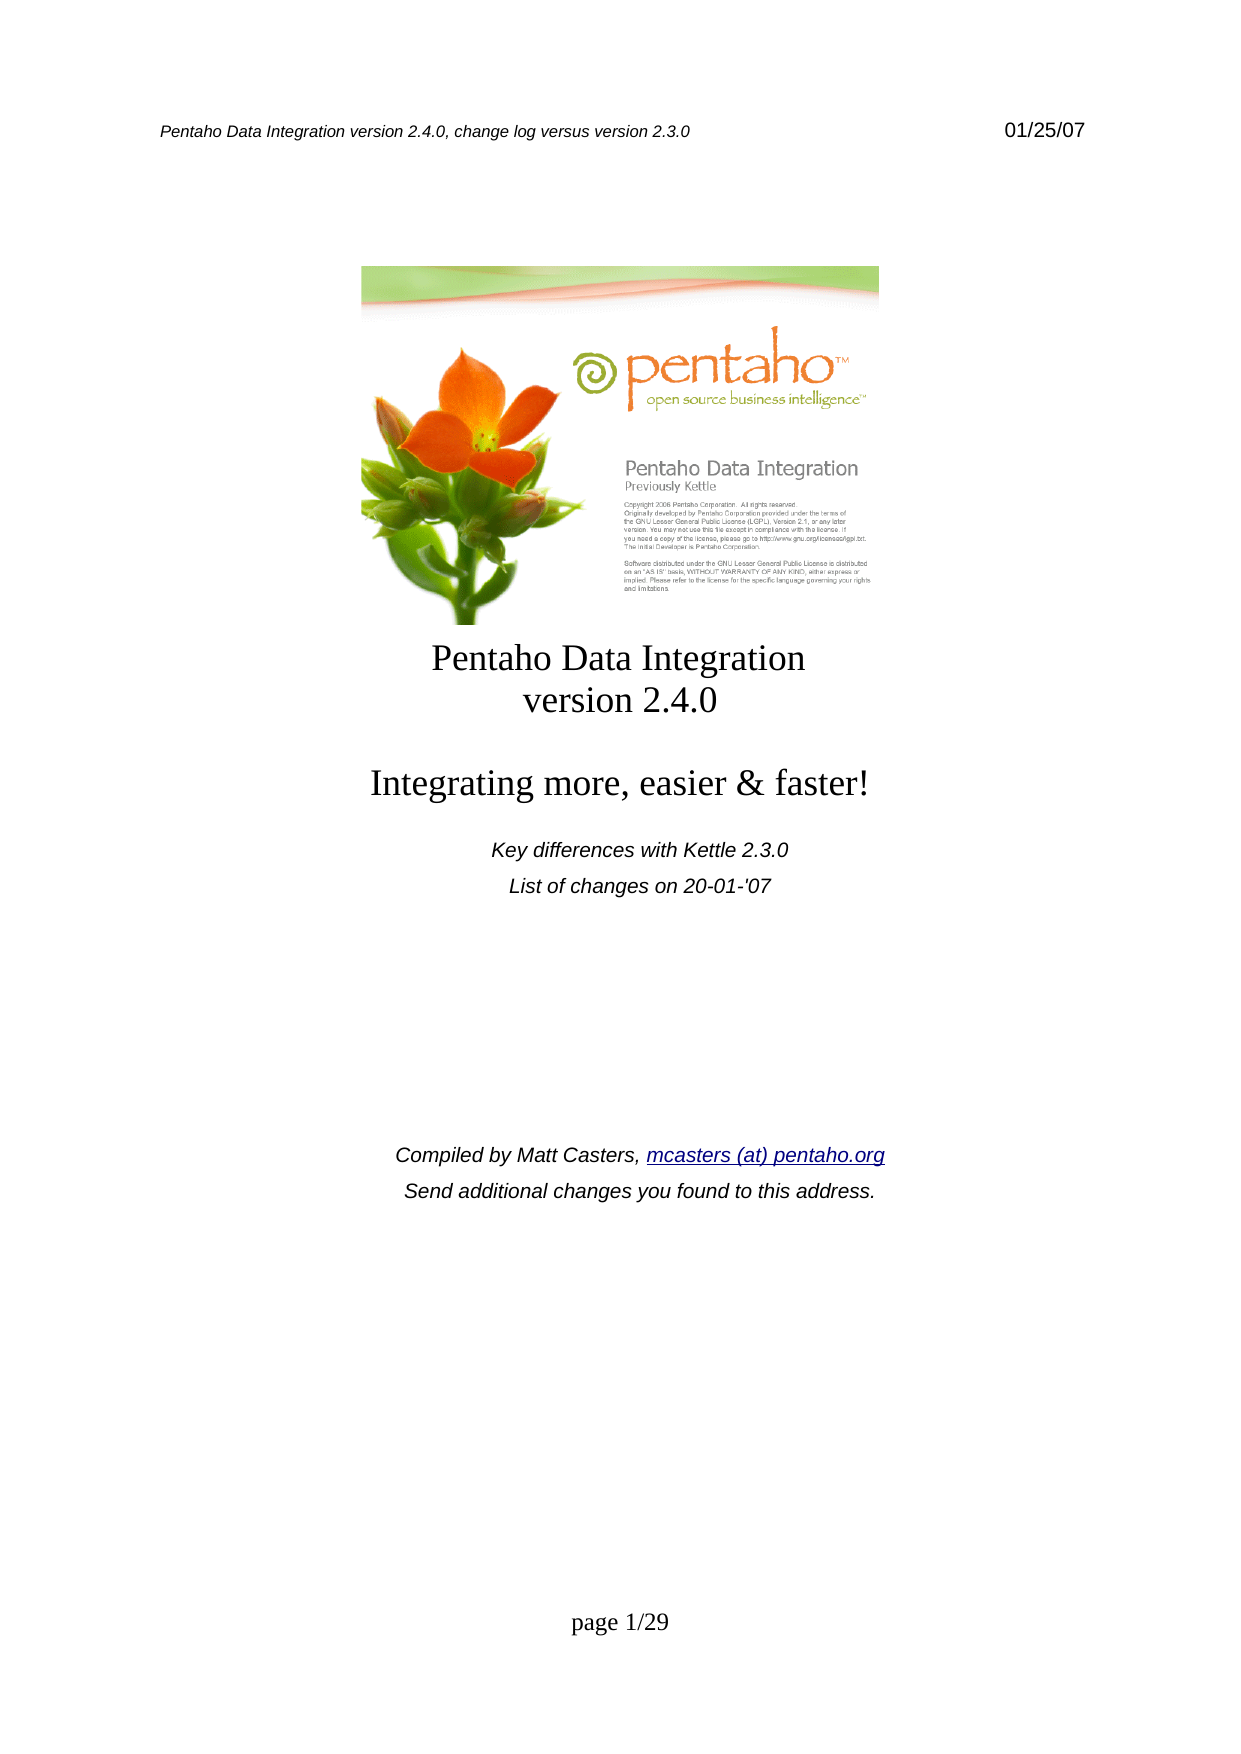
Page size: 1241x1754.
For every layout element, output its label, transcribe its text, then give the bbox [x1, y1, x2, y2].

text version 2.4.0 [118, 678, 1122, 720]
text Compiled by Matt Casters, mcasters (at) pentaho.org [118, 1143, 1122, 1167]
text List of changes on 20-01-'07 [118, 875, 1122, 898]
text Key differences with Kettle 2.3.0 [118, 839, 1122, 862]
picture [361, 266, 879, 625]
text Send additional changes you found to this address. [118, 1179, 1122, 1202]
text Pentaho Data Integration [118, 637, 1122, 678]
text Integrating more, easier & faster! [118, 762, 1122, 803]
